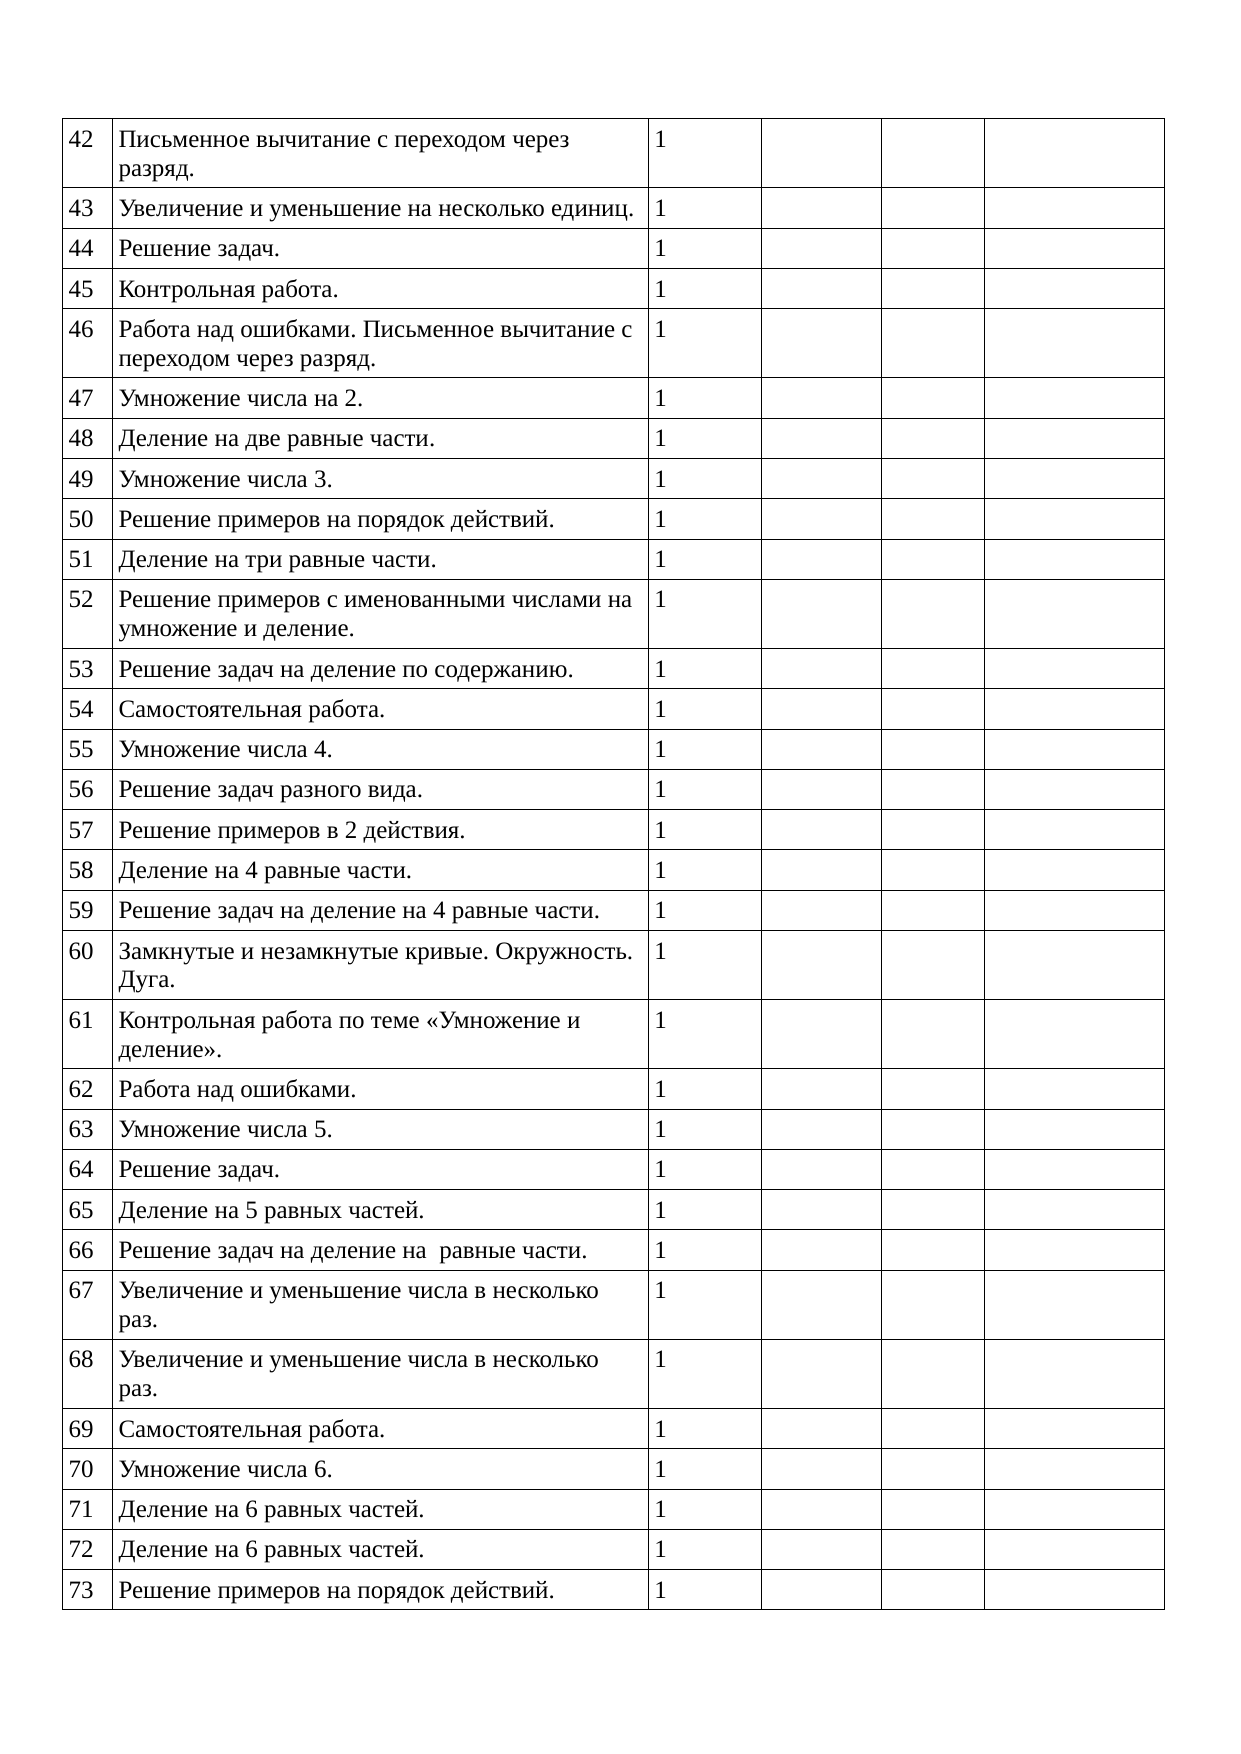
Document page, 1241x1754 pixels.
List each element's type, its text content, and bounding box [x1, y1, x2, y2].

table_cell Умножение числа 6. [113, 1449, 648, 1488]
table_cell 42 [63, 119, 112, 187]
table_cell 1 [649, 689, 761, 728]
table_cell Умножение числа на 2. [113, 378, 648, 417]
table_cell 1 [649, 850, 761, 890]
table_cell 1 [649, 378, 761, 417]
table_cell [762, 931, 881, 999]
table_cell [985, 1000, 1164, 1068]
table_cell 55 [63, 730, 112, 769]
table_cell [985, 580, 1164, 648]
table_cell 1 [649, 1069, 761, 1108]
table_cell [762, 229, 881, 268]
table_cell [882, 309, 984, 377]
table_cell [882, 378, 984, 417]
table_cell [985, 649, 1164, 688]
table_cell [985, 378, 1164, 417]
table_cell 51 [63, 540, 112, 579]
table_cell [762, 378, 881, 417]
table_cell [882, 229, 984, 268]
table_cell 67 [63, 1271, 112, 1339]
table_cell [762, 419, 881, 458]
table_cell 49 [63, 459, 112, 498]
table_cell 1 [649, 419, 761, 458]
table_cell [882, 891, 984, 930]
table_cell 1 [649, 1409, 761, 1448]
table_cell 60 [63, 931, 112, 999]
table_cell [882, 1271, 984, 1339]
table_cell [985, 891, 1164, 930]
table_cell [882, 770, 984, 809]
table_cell [882, 269, 984, 308]
table_cell 1 [649, 269, 761, 308]
table_cell [882, 931, 984, 999]
table_cell 1 [649, 1230, 761, 1270]
table_cell 1 [649, 1150, 761, 1189]
table_cell 1 [649, 770, 761, 809]
table_cell 1 [649, 1490, 761, 1529]
table_cell 1 [649, 1271, 761, 1339]
table_cell [985, 1190, 1164, 1229]
table_cell [985, 540, 1164, 579]
table_cell [762, 309, 881, 377]
table_cell [882, 810, 984, 849]
table_cell [985, 1230, 1164, 1270]
table_cell [985, 119, 1164, 187]
table_cell 71 [63, 1490, 112, 1529]
table_cell [882, 188, 984, 227]
table_cell [985, 1570, 1164, 1609]
table_cell [985, 1490, 1164, 1529]
table_cell [985, 850, 1164, 890]
table_cell [762, 1530, 881, 1569]
table_cell Деление на 5 равных частей. [113, 1190, 648, 1229]
table_cell [762, 810, 881, 849]
table_cell 46 [63, 309, 112, 377]
table_cell [985, 1110, 1164, 1149]
table_cell 73 [63, 1570, 112, 1609]
table_cell Умножение числа 3. [113, 459, 648, 498]
table_cell Письменное вычитание с переходом через разряд. [113, 119, 648, 187]
table_cell [985, 419, 1164, 458]
table_cell [985, 269, 1164, 308]
table_cell [762, 1271, 881, 1339]
table_cell [762, 770, 881, 809]
table_cell 1 [649, 931, 761, 999]
table_cell 1 [649, 580, 761, 648]
table_cell Решение задач. [113, 229, 648, 268]
table_cell 57 [63, 810, 112, 849]
table_cell [882, 119, 984, 187]
table_cell [762, 269, 881, 308]
table_cell 44 [63, 229, 112, 268]
table_cell [882, 419, 984, 458]
table_cell 1 [649, 1110, 761, 1149]
table_cell [985, 229, 1164, 268]
table_cell 1 [649, 188, 761, 227]
table_cell [762, 1490, 881, 1529]
table_cell Деление на 6 равных частей. [113, 1490, 648, 1529]
table_cell [882, 459, 984, 498]
table_cell [985, 188, 1164, 227]
table_cell Самостоятельная работа. [113, 689, 648, 728]
table_cell 47 [63, 378, 112, 417]
table_cell 1 [649, 459, 761, 498]
table_cell 72 [63, 1530, 112, 1569]
table_cell Деление на три равные части. [113, 540, 648, 579]
table_cell [762, 1570, 881, 1609]
table_cell Деление на две равные части. [113, 419, 648, 458]
table_cell [882, 580, 984, 648]
table_cell [762, 1449, 881, 1488]
table_cell [882, 1530, 984, 1569]
table_cell 1 [649, 730, 761, 769]
table_cell [762, 1110, 881, 1149]
table_cell 61 [63, 1000, 112, 1068]
table_cell 1 [649, 499, 761, 538]
table_cell 50 [63, 499, 112, 538]
table_cell [985, 309, 1164, 377]
table_cell 1 [649, 309, 761, 377]
table_cell [882, 1069, 984, 1108]
table_cell [882, 1490, 984, 1529]
table_cell [762, 1190, 881, 1229]
table_cell Решение задач на деление на равные части. [113, 1230, 648, 1270]
table_cell 1 [649, 229, 761, 268]
table_cell Работа над ошибками. Письменное вычитание с переходом через разряд. [113, 309, 648, 377]
table_cell Решение примеров с именованными числами на умножение и деление. [113, 580, 648, 648]
table_cell [882, 1449, 984, 1488]
table_cell 1 [649, 891, 761, 930]
table_cell [882, 850, 984, 890]
table_cell [762, 1409, 881, 1448]
table_cell Деление на 4 равные части. [113, 850, 648, 890]
table_cell 62 [63, 1069, 112, 1108]
table_cell Самостоятельная работа. [113, 1409, 648, 1448]
table_cell [882, 649, 984, 688]
table_cell 68 [63, 1340, 112, 1408]
table_cell [985, 1150, 1164, 1189]
table_cell 1 [649, 1190, 761, 1229]
table_cell 1 [649, 1570, 761, 1609]
table_cell [985, 459, 1164, 498]
table_cell Увеличение и уменьшение числа в несколько раз. [113, 1271, 648, 1339]
table_cell [882, 1110, 984, 1149]
table_cell [882, 1409, 984, 1448]
table_cell [762, 580, 881, 648]
table_cell [882, 1570, 984, 1609]
table_cell 58 [63, 850, 112, 890]
table_cell 70 [63, 1449, 112, 1488]
table_cell 1 [649, 1340, 761, 1408]
table_cell 52 [63, 580, 112, 648]
table_cell [762, 1069, 881, 1108]
table_cell [985, 810, 1164, 849]
table_cell 1 [649, 649, 761, 688]
table_cell [882, 499, 984, 538]
table_cell Деление на 6 равных частей. [113, 1530, 648, 1569]
table_cell 69 [63, 1409, 112, 1448]
table_cell [762, 689, 881, 728]
table_cell [882, 1150, 984, 1189]
table_cell Замкнутые и незамкнутые кривые. Окружность. Дуга. [113, 931, 648, 999]
table_cell Решение задач разного вида. [113, 770, 648, 809]
table_cell [985, 730, 1164, 769]
table_cell 64 [63, 1150, 112, 1189]
table_cell Увеличение и уменьшение на несколько единиц. [113, 188, 648, 227]
table_cell Работа над ошибками. [113, 1069, 648, 1108]
table_cell Решение задач на деление по содержанию. [113, 649, 648, 688]
table_cell Решение примеров в 2 действия. [113, 810, 648, 849]
table_cell [985, 1530, 1164, 1569]
table_cell Умножение числа 4. [113, 730, 648, 769]
table_cell 1 [649, 1000, 761, 1068]
table_cell [882, 1230, 984, 1270]
table_cell 1 [649, 1449, 761, 1488]
table_cell [762, 1230, 881, 1270]
table_cell 1 [649, 1530, 761, 1569]
table_cell [762, 188, 881, 227]
table_cell [882, 730, 984, 769]
table_cell [882, 540, 984, 579]
table_cell [882, 1340, 984, 1408]
table_cell 63 [63, 1110, 112, 1149]
table_cell [985, 1069, 1164, 1108]
table_cell Умножение числа 5. [113, 1110, 648, 1149]
table_cell 66 [63, 1230, 112, 1270]
table_cell [762, 540, 881, 579]
table_cell [985, 931, 1164, 999]
table_cell [882, 1000, 984, 1068]
table_cell Решение примеров на порядок действий. [113, 1570, 648, 1609]
table_cell [882, 689, 984, 728]
table_cell 1 [649, 540, 761, 579]
table_cell 53 [63, 649, 112, 688]
table_cell Увеличение и уменьшение числа в несколько раз. [113, 1340, 648, 1408]
table_cell [882, 1190, 984, 1229]
table_cell [762, 891, 881, 930]
table_cell [762, 119, 881, 187]
table_cell Контрольная работа. [113, 269, 648, 308]
table_cell [762, 649, 881, 688]
table_cell 45 [63, 269, 112, 308]
table_cell 43 [63, 188, 112, 227]
table_cell Контрольная работа по теме «Умножение и деление». [113, 1000, 648, 1068]
table_cell [985, 1409, 1164, 1448]
table_cell [985, 1449, 1164, 1488]
table_cell [985, 770, 1164, 809]
table_cell [762, 730, 881, 769]
table_cell [762, 459, 881, 498]
table_cell 56 [63, 770, 112, 809]
table_cell [985, 689, 1164, 728]
table_cell 65 [63, 1190, 112, 1229]
table_cell 48 [63, 419, 112, 458]
table_cell Решение задач на деление на 4 равные части. [113, 891, 648, 930]
table_cell [762, 1340, 881, 1408]
table_cell [762, 499, 881, 538]
table_cell [762, 1150, 881, 1189]
table_cell Решение примеров на порядок действий. [113, 499, 648, 538]
table_cell [985, 1340, 1164, 1408]
table_cell [762, 1000, 881, 1068]
table_cell [762, 850, 881, 890]
table_cell 54 [63, 689, 112, 728]
table_cell 1 [649, 119, 761, 187]
table_cell 1 [649, 810, 761, 849]
table_cell [985, 1271, 1164, 1339]
table_cell 59 [63, 891, 112, 930]
table_cell Решение задач. [113, 1150, 648, 1189]
table_cell [985, 499, 1164, 538]
